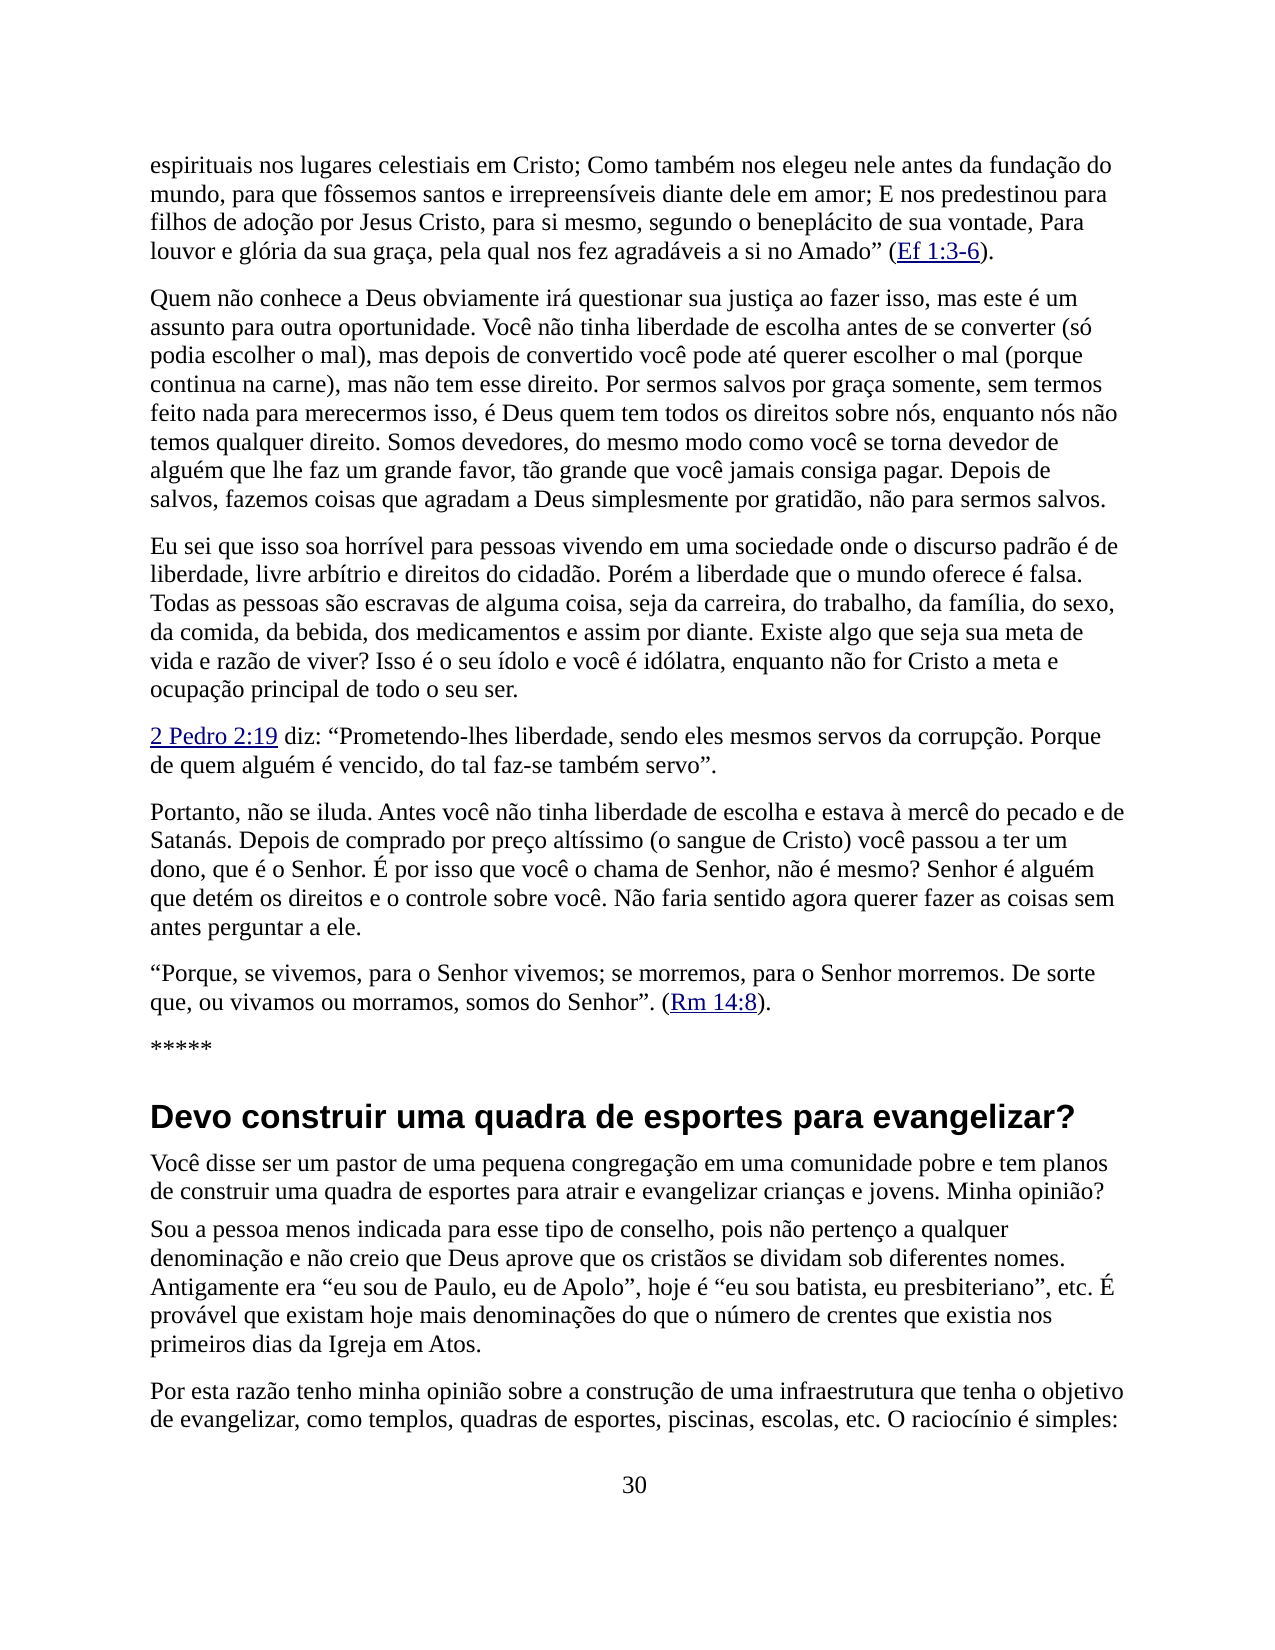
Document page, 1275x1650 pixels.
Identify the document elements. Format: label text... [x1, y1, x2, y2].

text “Porque, se vivemos, para o Senhor vivemos; se morremos, para o Senhor morremos. De sorte que, ou vivamos ou morramos, somos do Senhor”. (Rm 14:8). [150, 958, 1125, 1016]
text Por esta razão tenho minha opinião sobre a construção de uma infraestrutura que tenha o objetivo de evangelizar, como templos, quadras de esportes, piscinas, escolas, etc. O raciocínio é simples: [150, 1376, 1125, 1433]
text Eu sei que isso soa horrível para pessoas vivendo em uma sociedade onde o discurso padrão é de liberdade, livre arbítrio e direitos do cidadão. Porém a liberdade que o mundo oferece é falsa. Todas as pessoas são escravas de alguma coisa, seja da carreira, do trabalho, da família, do sexo, da comida, da bebida, dos medicamentos e assim por diante. Existe algo que seja sua meta de vida e razão de viver? Isso é o seu ídolo e você é idólatra, enquanto não for Cristo a meta e ocupação principal de todo o seu ser. [150, 531, 1125, 703]
text 2 Pedro 2:19 diz: “Prometendo-lhes liberdade, sendo eles mesmos servos da corrupção. Porque de quem alguém é vencido, do tal faz-se também servo”. [150, 721, 1125, 779]
text Quem não conhece a Deus obviamente irá questionar sua justiça ao fazer isso, mas este é um assunto para outra oportunidade. Você não tinha liberdade de escolha antes de se converter (só podia escolher o mal), mas depois de convertido você pode até querer escolher o mal (porque continua na carne), mas não tem esse direito. Por sermos salvos por graça somente, sem termos feito nada para merecermos isso, é Deus quem tem todos os direitos sobre nós, enquanto nós não temos qualquer direito. Somos devedores, do mesmo modo como você se torna devedor de alguém que lhe faz um grande favor, tão grande que você jamais consiga pagar. Depois de salvos, fazemos coisas que agradam a Deus simplesmente por gratidão, não para sermos salvos. [150, 283, 1125, 513]
subtitle Devo construir uma quadra de esportes para evangelizar? [150, 1096, 1125, 1135]
text Você disse ser um pastor de uma pequena congregação em uma comunidade pobre e tem planos de construir uma quadra de esportes para atrair e evangelizar crianças e jovens. Minha opinião? [150, 1148, 1125, 1205]
text ***** [150, 1034, 1125, 1062]
text Portanto, não se iluda. Antes você não tinha liberdade de escolha e estava à mercê do pecado e de Satanás. Depois de comprado por preço altíssimo (o sangue de Cristo) você passou a ter um dono, que é o Senhor. É por isso que você o chama de Senhor, não é mesmo? Senhor é alguém que detém os direitos e o controle sobre você. Não faria sentido agora querer fazer as coisas sem antes perguntar a ele. [150, 797, 1125, 940]
text espirituais nos lugares celestiais em Cristo; Como também nos elegeu nele antes da fundação do mundo, para que fôssemos santos e irrepreensíveis diante dele em amor; E nos predestinou para filhos de adoção por Jesus Cristo, para si mesmo, segundo o beneplácito de sua vontade, Para louvor e glória da sua graça, pela qual nos fez agradáveis a si no Amado” (Ef 1:3-6). [150, 150, 1125, 265]
text Sou a pessoa menos indicada para esse tipo de conselho, pois não pertenço a qualquer denominação e não creio que Deus aprove que os cristãos se dividam sob diferentes nomes. Antigamente era “eu sou de Paulo, eu de Apolo”, hoje é “eu sou batista, eu presbiteriano”, etc. É provável que existam hoje mais denominações do que o número de crentes que existia nos primeiros dias da Igreja em Atos. [150, 1214, 1125, 1358]
